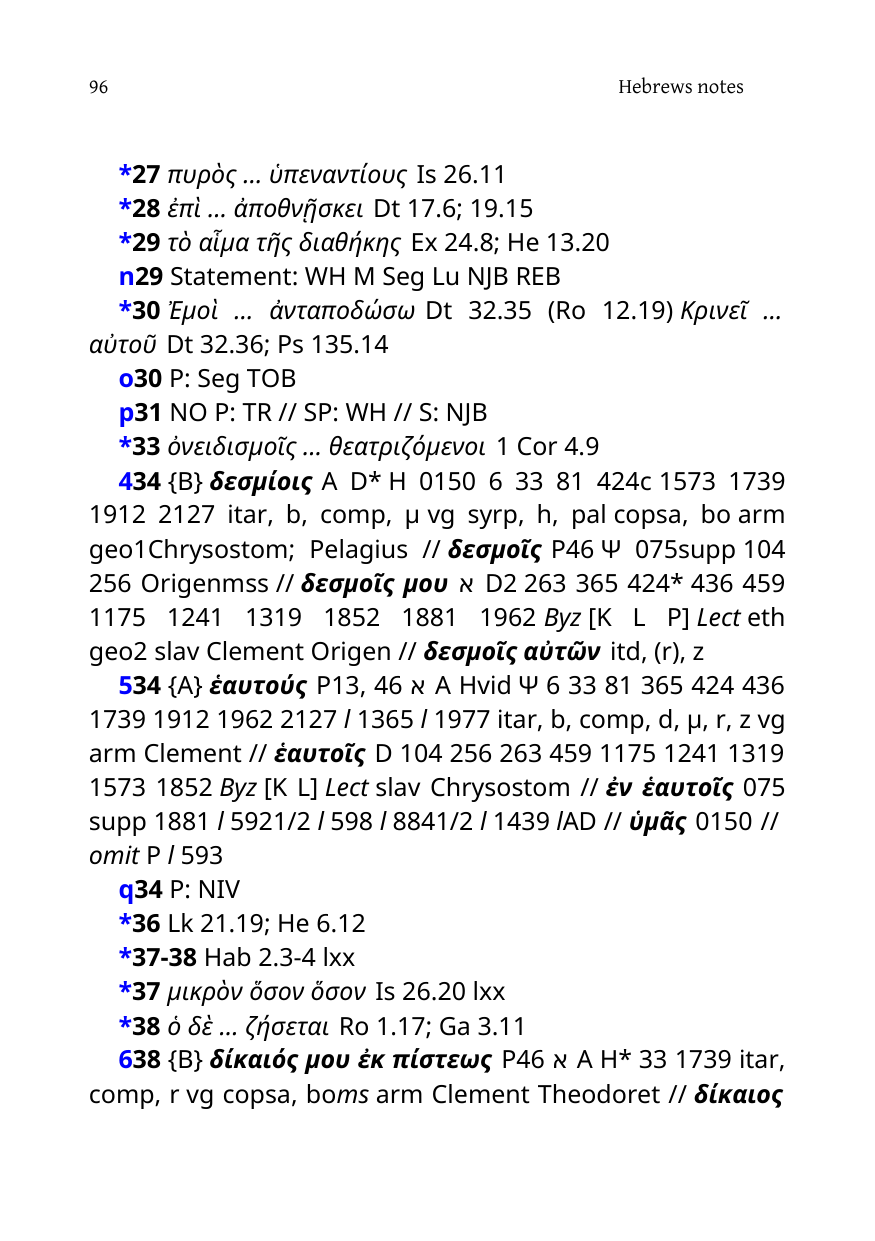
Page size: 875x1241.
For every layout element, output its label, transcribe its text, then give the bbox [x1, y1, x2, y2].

text *38 ὁ δὲ … ζήσεται Ro 1.17; Ga 3.11 [89, 1008, 785, 1042]
text *36 Lk 21.19; He 6.12 [89, 906, 785, 940]
text 434 {B} δεσμίοις A D* H 0150 6 33 81 424c 1573 1739 1912 2127 itar, b, comp, μ vg syrp, h, pal copsa, bo arm geo1Chrysostom; Pelagius // δεσμοῖς P46 Ψ 075supp 104 256 Origenmss // δεσμοῖς μου א D2 263 365 424* 436 459 1175 1241 1319 1852 1881 1962 Byz [K L P] Lect eth geo2 slav Clement Origen // δεσμοῖς αὐτῶν itd, (r), z [89, 463, 785, 667]
text *29 τὸ αἷμα τῆς διαθήκης Ex 24.8; He 13.20 [89, 225, 785, 259]
text 534 {A} ἑαυτούς P13, 46 א A Hvid Ψ 6 33 81 365 424 436 1739 1912 1962 2127 l 1365 l 1977 itar, b, comp, d, μ, r, z vg arm Clement // ἑαυτοῖς D 104 256 263 459 1175 1241 1319 1573 1852 Byz [K L] Lect slav Chrysostom // ἐν ἑαυτοῖς 075 supp 1881 l 5921/2 l 598 l 8841/2 l 1439 lAD // ὑμᾶς 0150 // omit P l 593 [89, 667, 785, 872]
text *28 ἐπὶ … ἀποθνῇσκει Dt 17.6; 19.15 [89, 191, 785, 225]
text p31 NO P: TR // SP: WH // S: NJB [89, 395, 785, 429]
text 638 {B} δίκαιός μου ἐκ πίστεως P46 א A H* 33 1739 itar, comp, r vg copsa, boms arm Clement Theodoret // δίκαιος [89, 1042, 785, 1110]
text *37 μικρὸν ὅσον ὅσον Is 26.20 lxx [89, 974, 785, 1008]
text n29 Statement: WH M Seg Lu NJB REB [89, 259, 785, 293]
text *37-38 Hab 2.3-4 lxx [89, 940, 785, 974]
text *27 πυρὸς … ὑπεναντίους Is 26.11 [89, 157, 785, 191]
text *33 ὀνειδισμοῖς … θεατριζόμενοι 1 Cor 4.9 [89, 429, 785, 463]
text o30 P: Seg TOB [89, 361, 785, 395]
text q34 P: NIV [89, 872, 785, 906]
text *30 Ἐμοὶ … ἀνταποδώσω Dt 32.35 (Ro 12.19) Κρινεῖ … αὐτοῦ Dt 32.36; Ps 135.14 [89, 293, 785, 361]
